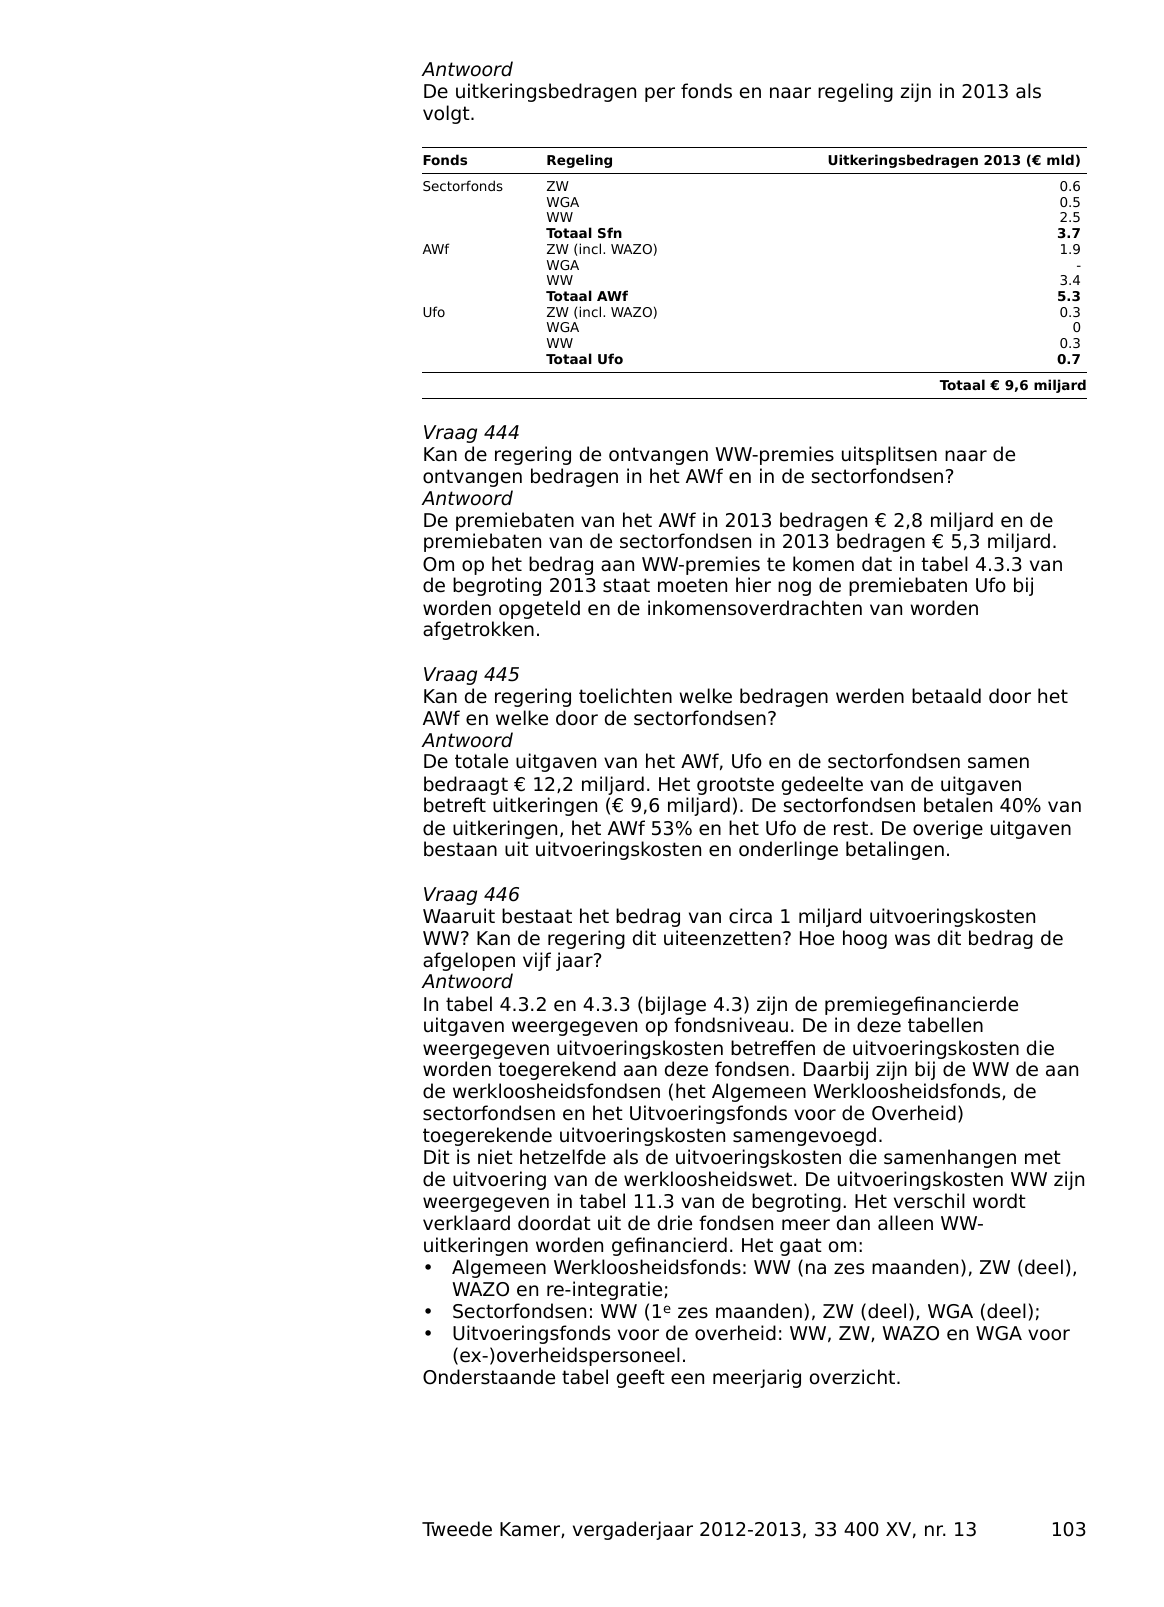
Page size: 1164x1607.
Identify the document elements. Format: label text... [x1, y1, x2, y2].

text Antwoord [422, 729, 1087, 751]
table_cell [422, 320, 540, 336]
text Vraag 446 [422, 883, 1087, 906]
text In tabel 4.3.2 en 4.3.3 (bijlage 4.3) zijn de premiegefinancierde uitgaven weergegeven op fondsniveau. De in deze tabellen weergegeven uitvoeringskosten betreffen de uitvoeringskosten die worden toegerekend aan deze fondsen. Daarbij zijn bij de WW de aan de werkloosheidsfondsen (het Algemeen Werkloosheidsfonds, de sectorfondsen en het Uitvoeringsfonds voor de Overheid) toegerekende uitvoeringskosten samengevoegd. [422, 993, 1087, 1147]
text • Algemeen Werkloosheidsfonds: WW (na zes maanden), ZW (deel), WAZO en re-integratie; [422, 1257, 1087, 1301]
table_cell WW [540, 273, 717, 289]
text Kan de regering toelichten welke bedragen werden betaald door het AWf en welke door de sectorfondsen? [422, 686, 1087, 729]
table_cell [422, 210, 540, 226]
table_cell ZW [540, 174, 717, 194]
table_cell [422, 258, 540, 273]
table_cell [422, 195, 540, 210]
table_cell 0.7 [718, 352, 1087, 372]
table_cell WGA [540, 195, 717, 210]
text De premiebaten van het AWf in 2013 bedragen € 2,8 miljard en de premiebaten van de sectorfondsen in 2013 bedragen € 5,3 miljard. Om op het bedrag aan WW-premies te komen dat in tabel 4.3.3 van de begroting 2013 staat moeten hier nog de premiebaten Ufo bij worden opgeteld en de inkomensoverdrachten van worden afgetrokken. [422, 509, 1087, 641]
text Waaruit bestaat het bedrag van circa 1 miljard uitvoeringskosten WW? Kan de regering dit uiteenzetten? Hoe hoog was dit bedrag de afgelopen vijf jaar? [422, 906, 1087, 971]
table_cell 0.5 [718, 195, 1087, 210]
table_cell 3.7 [718, 226, 1087, 242]
text Vraag 445 [422, 663, 1087, 686]
text Onderstaande tabel geeft een meerjarig overzicht. [422, 1367, 1087, 1389]
table_cell [422, 226, 540, 242]
table_cell 3.4 [718, 273, 1087, 289]
table_cell [422, 273, 540, 289]
table_cell 5.3 [718, 289, 1087, 304]
table_cell [422, 289, 540, 304]
table_cell [422, 352, 540, 372]
table_cell Sectorfonds [422, 174, 540, 194]
table_cell 2.5 [718, 210, 1087, 226]
table_cell Totaal AWf [540, 289, 717, 304]
table_cell 0.6 [718, 174, 1087, 194]
text • Uitvoeringsfonds voor de overheid: WW, ZW, WAZO en WGA voor (ex-)overheidspersoneel. [422, 1323, 1087, 1367]
text Antwoord [422, 59, 1087, 81]
table_cell Ufo [422, 305, 540, 320]
text Dit is niet hetzelfde als de uitvoeringskosten die samenhangen met de uitvoering van de werkloosheidswet. De uitvoeringskosten WW zijn weergegeven in tabel 11.3 van de begroting. Het verschil wordt verklaard doordat uit de drie fondsen meer dan alleen WW-uitkeringen worden gefinancierd. Het gaat om: [422, 1147, 1087, 1257]
table_cell 0.3 [718, 336, 1087, 352]
table_cell AWf [422, 242, 540, 257]
table_cell [422, 336, 540, 352]
table_cell 0.3 [718, 305, 1087, 320]
table_cell 0 [718, 320, 1087, 336]
table_cell WGA [540, 258, 717, 273]
table_header Uitkeringsbedragen 2013 (€ mld) [718, 148, 1087, 173]
table_header Fonds [422, 148, 540, 173]
table_cell ZW (incl. WAZO) [540, 242, 717, 257]
table_cell ZW (incl. WAZO) [540, 305, 717, 320]
table_cell WW [540, 210, 717, 226]
text Kan de regering de ontvangen WW-premies uitsplitsen naar de ontvangen bedragen in het AWf en in de sectorfondsen? [422, 443, 1087, 487]
table_cell - [718, 258, 1087, 273]
text De totale uitgaven van het AWf, Ufo en de sectorfondsen samen bedraagt € 12,2 miljard. Het grootste gedeelte van de uitgaven betreft uitkeringen (€ 9,6 miljard). De sectorfondsen betalen 40% van de uitkeringen, het AWf 53% en het Ufo de rest. De overige uitgaven bestaan uit uitvoeringskosten en onderlinge betalingen. [422, 751, 1087, 861]
table_cell WW [540, 336, 717, 352]
text Antwoord [422, 971, 1087, 993]
table_cell WGA [540, 320, 717, 336]
text • Sectorfondsen: WW (1e zes maanden), ZW (deel), WGA (deel); [422, 1301, 1087, 1323]
table_header Regeling [540, 148, 717, 173]
table_cell Totaal Sfn [540, 226, 717, 242]
text Vraag 444 [422, 422, 1087, 443]
table_cell Totaal Ufo [540, 352, 717, 372]
text De uitkeringsbedragen per fonds en naar regeling zijn in 2013 als volgt. [422, 81, 1087, 125]
table_cell 1.9 [718, 242, 1087, 257]
table_cell Totaal € 9,6 miljard [422, 373, 1087, 398]
text Antwoord [422, 487, 1087, 509]
